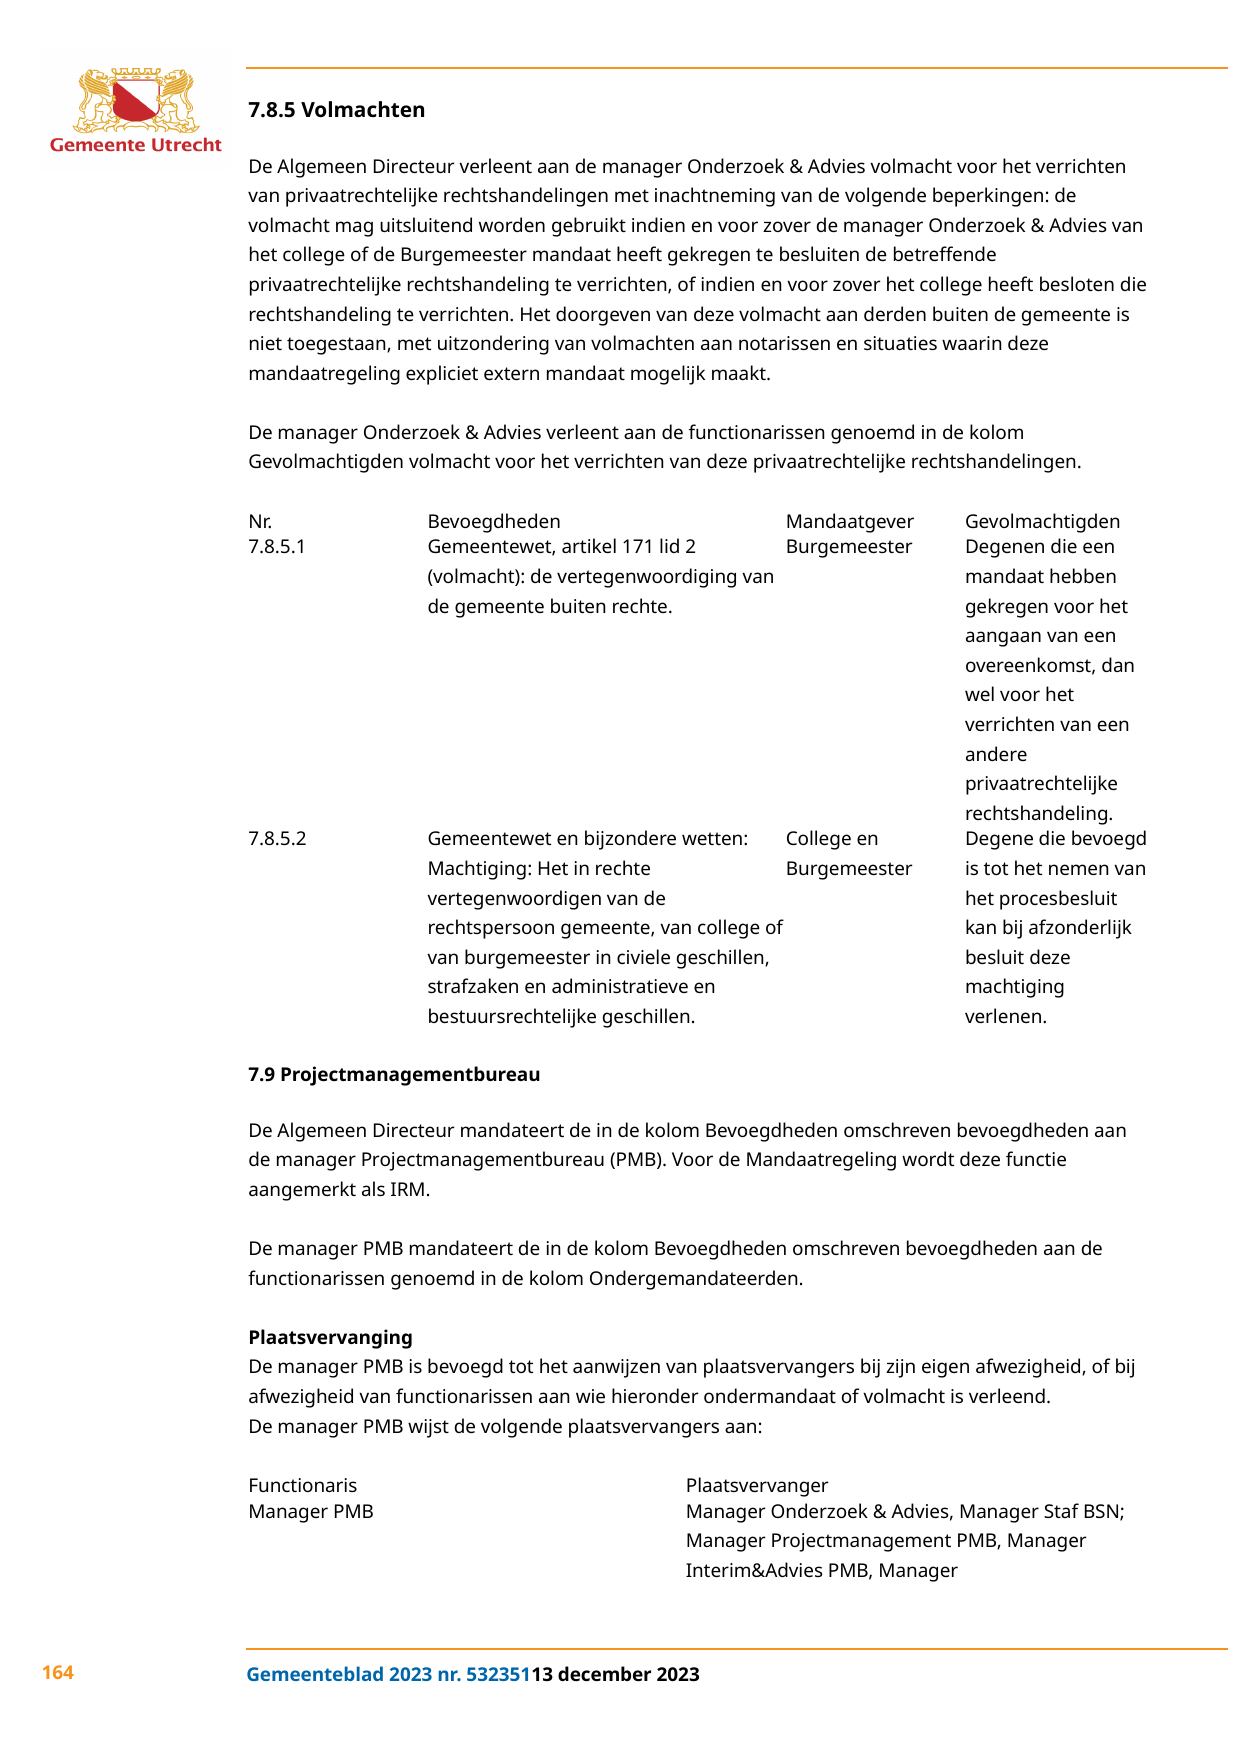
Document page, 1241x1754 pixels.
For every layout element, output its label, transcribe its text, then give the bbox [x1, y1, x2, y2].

table_header Functionaris [248, 1472, 686, 1498]
table_cell Degenen die een mandaat hebben gekregen voor het aangaan van een overeenkomst, dan wel voor het verrichten van een andere privaatrechtelijke rechtshandeling. [965, 534, 1152, 826]
table_header Nr. [248, 508, 427, 534]
picture [41, 47, 231, 172]
table_header Plaatsvervanger [686, 1472, 1152, 1498]
table_cell Gemeentewet, artikel 171 lid 2 (volmacht): de vertegenwoordiging van de gemeente buiten rechte. [427, 534, 786, 826]
text 7.9 Projectmanagementbureau [248, 1062, 1152, 1087]
table_cell Burgemeester [786, 534, 965, 826]
text De Algemeen Directeur mandateert de in de kolom Bevoegdheden omschreven bevoegdheden aan de manager Projectmanagementbureau (PMB). Voor de Mandaatregeling wordt deze functie aangemerkt als IRM. [248, 1117, 1152, 1202]
text De manager PMB is bevoegd tot het aanwijzen van plaatsvervangers bij zijn eigen afwezigheid, of bij afwezigheid van functionarissen aan wie hieronder ondermandaat of volmacht is verleend. [248, 1354, 1152, 1409]
table_cell 7.8.5.1 [248, 534, 427, 826]
text De Algemeen Directeur verleent aan de manager Onderzoek & Advies volmacht voor het verrichten van privaatrechtelijke rechtshandelingen met inachtneming van de volgende beperkingen: de volmacht mag uitsluitend worden gebruikt indien en voor zover de manager Onderzoek & Advies van het college of de Burgemeester mandaat heeft gekregen te besluiten de betreffende privaatrechtelijke rechtshandeling te verrichten, of indien en voor zover het college heeft besloten die rechtshandeling te verrichten. Het doorgeven van deze volmacht aan derden buiten de gemeente is niet toegestaan, met uitzondering van volmachten aan notarissen en situaties waarin deze mandaatregeling expliciet extern mandaat mogelijk maakt. [248, 153, 1152, 386]
table_cell Degene die bevoegd is tot het nemen van het procesbesluit kan bij afzonderlijk besluit deze machtiging verlenen. [965, 826, 1152, 1029]
table_header Mandaatgever [786, 508, 965, 534]
table_header Gevolmachtigden [965, 508, 1152, 534]
table_cell College en Burgemeester [786, 826, 965, 1029]
table_cell Manager Onderzoek & Advies, Manager Staf BSN; Manager Projectmanagement PMB, Manager Interim&Advies PMB, Manager [686, 1498, 1152, 1583]
table_cell Gemeentewet en bijzondere wetten: Machtiging: Het in rechte vertegenwoordigen van de rechtspersoon gemeente, van college of van burgemeester in civiele geschillen, strafzaken en administratieve en bestuursrechtelijke geschillen. [427, 826, 786, 1029]
text Plaatsvervanging [248, 1324, 1152, 1350]
table_header Bevoegdheden [427, 508, 786, 534]
text De manager Onderzoek & Advies verleent aan de functionarissen genoemd in de kolom Gevolmachtigden volmacht voor het verrichten van deze privaatrechtelijke rechtshandelingen. [248, 419, 1152, 474]
text De manager PMB mandateert de in de kolom Bevoegdheden omschreven bevoegdheden aan de functionarissen genoemd in de kolom Ondergemandateerden. [248, 1235, 1152, 1291]
table_cell 7.8.5.2 [248, 826, 427, 1029]
table_cell Manager PMB [248, 1498, 686, 1583]
text 7.8.5 Volmachten [248, 95, 1152, 123]
text De manager PMB wijst de volgende plaatsvervangers aan: [248, 1413, 1152, 1438]
